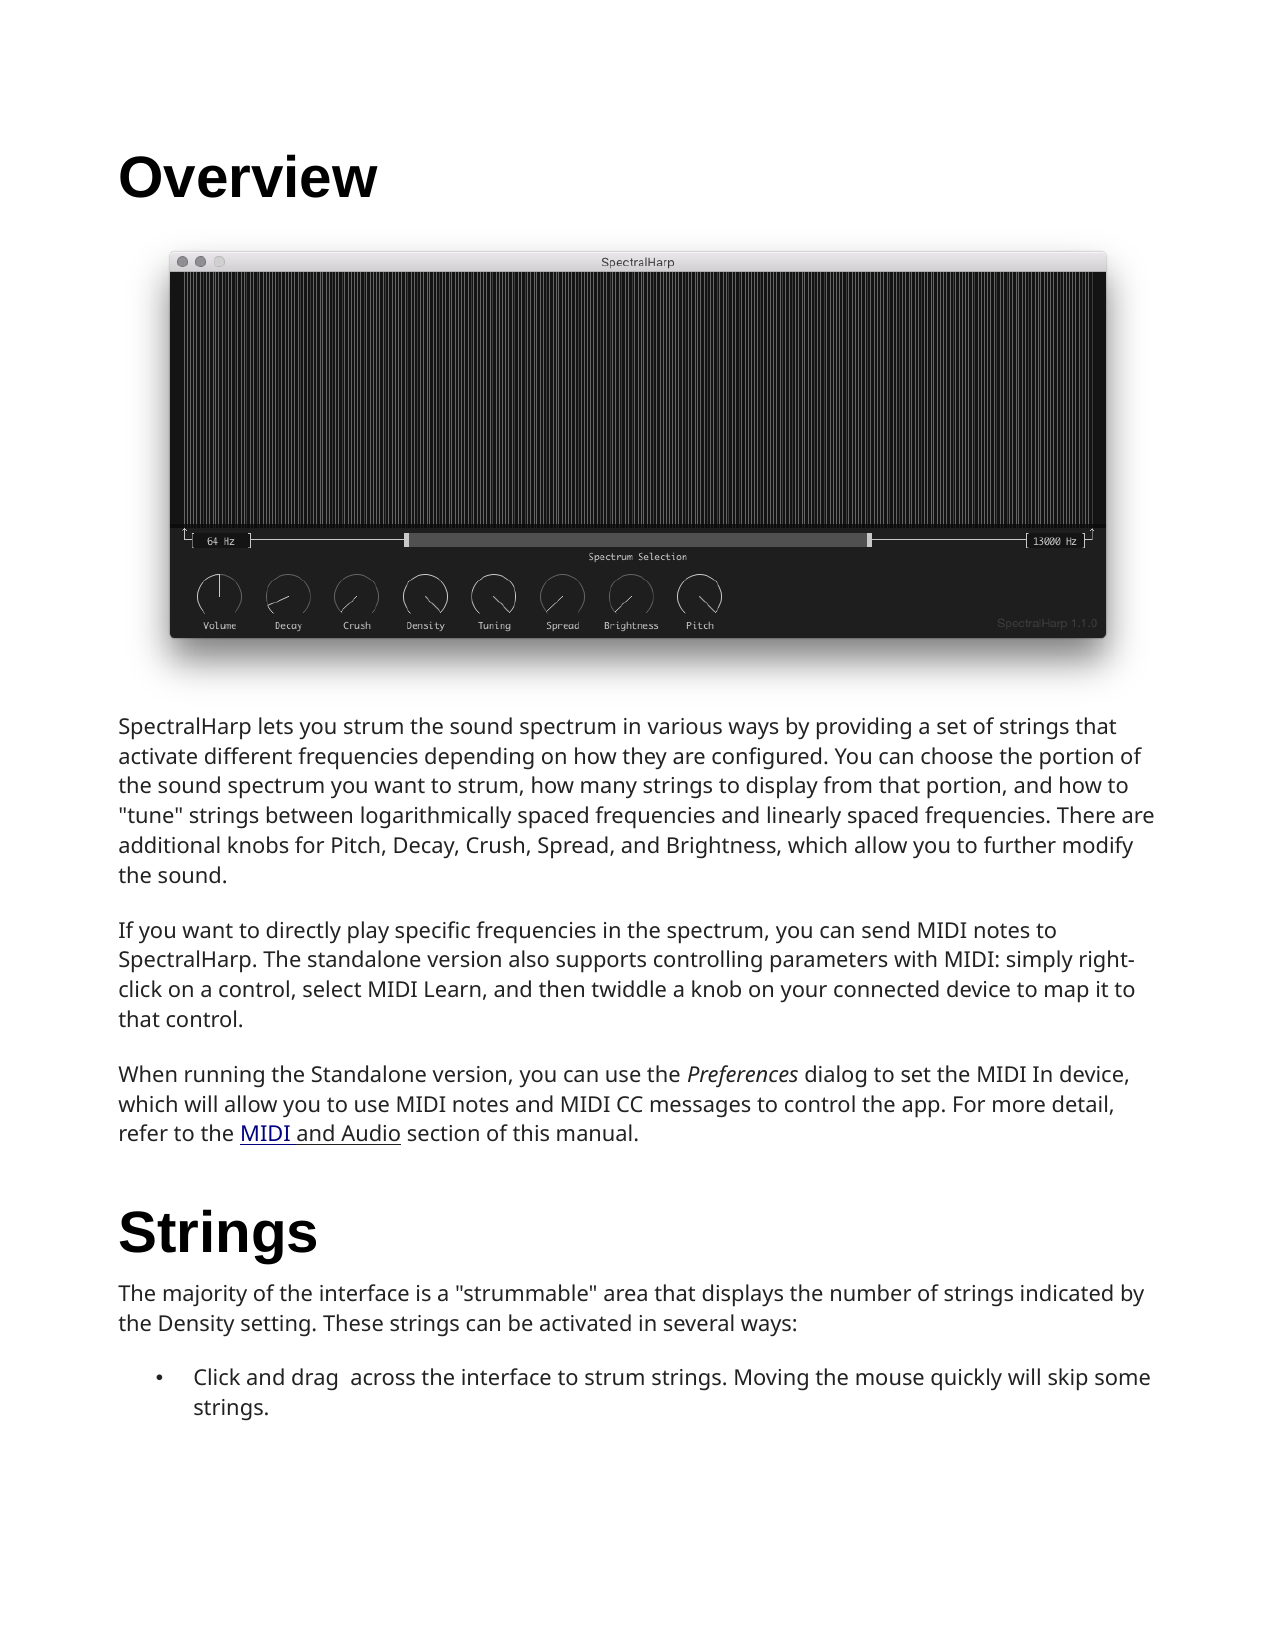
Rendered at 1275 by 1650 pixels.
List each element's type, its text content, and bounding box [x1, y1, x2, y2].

list Click and drag across the interface to strum strings. Moving the mouse quickly will skip some strings. [156, 1362, 1157, 1422]
text The majority of the interface is a "strummable" area that displays the number of strings indicated by the Density setting. These strings can be activated in several ways: [118, 1278, 1157, 1337]
text SpectralHarp lets you strum the sound spectrum in various ways by providing a set of strings that activate different frequencies depending on how they are configured. You can choose the portion of the sound spectrum you want to strum, how many strings to display from that portion, and how to "tune" strings between logarithmically spaced frequencies and linearly spaced frequencies. There are additional knobs for Pitch, Decay, Crush, Spread, and Brightness, which allow you to further modify the sound. [118, 711, 1157, 890]
subtitle Strings [118, 1198, 1157, 1265]
text When running the Standalone version, you can use the Preferences dialog to set the MIDI In device, which will allow you to use MIDI notes and MIDI CC messages to control the app. For more detail, refer to the MIDI and Audio section of this manual. [118, 1059, 1157, 1148]
text If you want to directly play specific frequencies in the spectrum, you can send MIDI notes to SpectralHarp. The standalone version also supports controlling parameters with MIDI: simply right-click on a control, select MIDI Learn, and then twiddle a knob on your connected device to map it to that control. [118, 915, 1157, 1034]
picture [118, 222, 1157, 711]
subtitle Overview [118, 143, 1157, 210]
